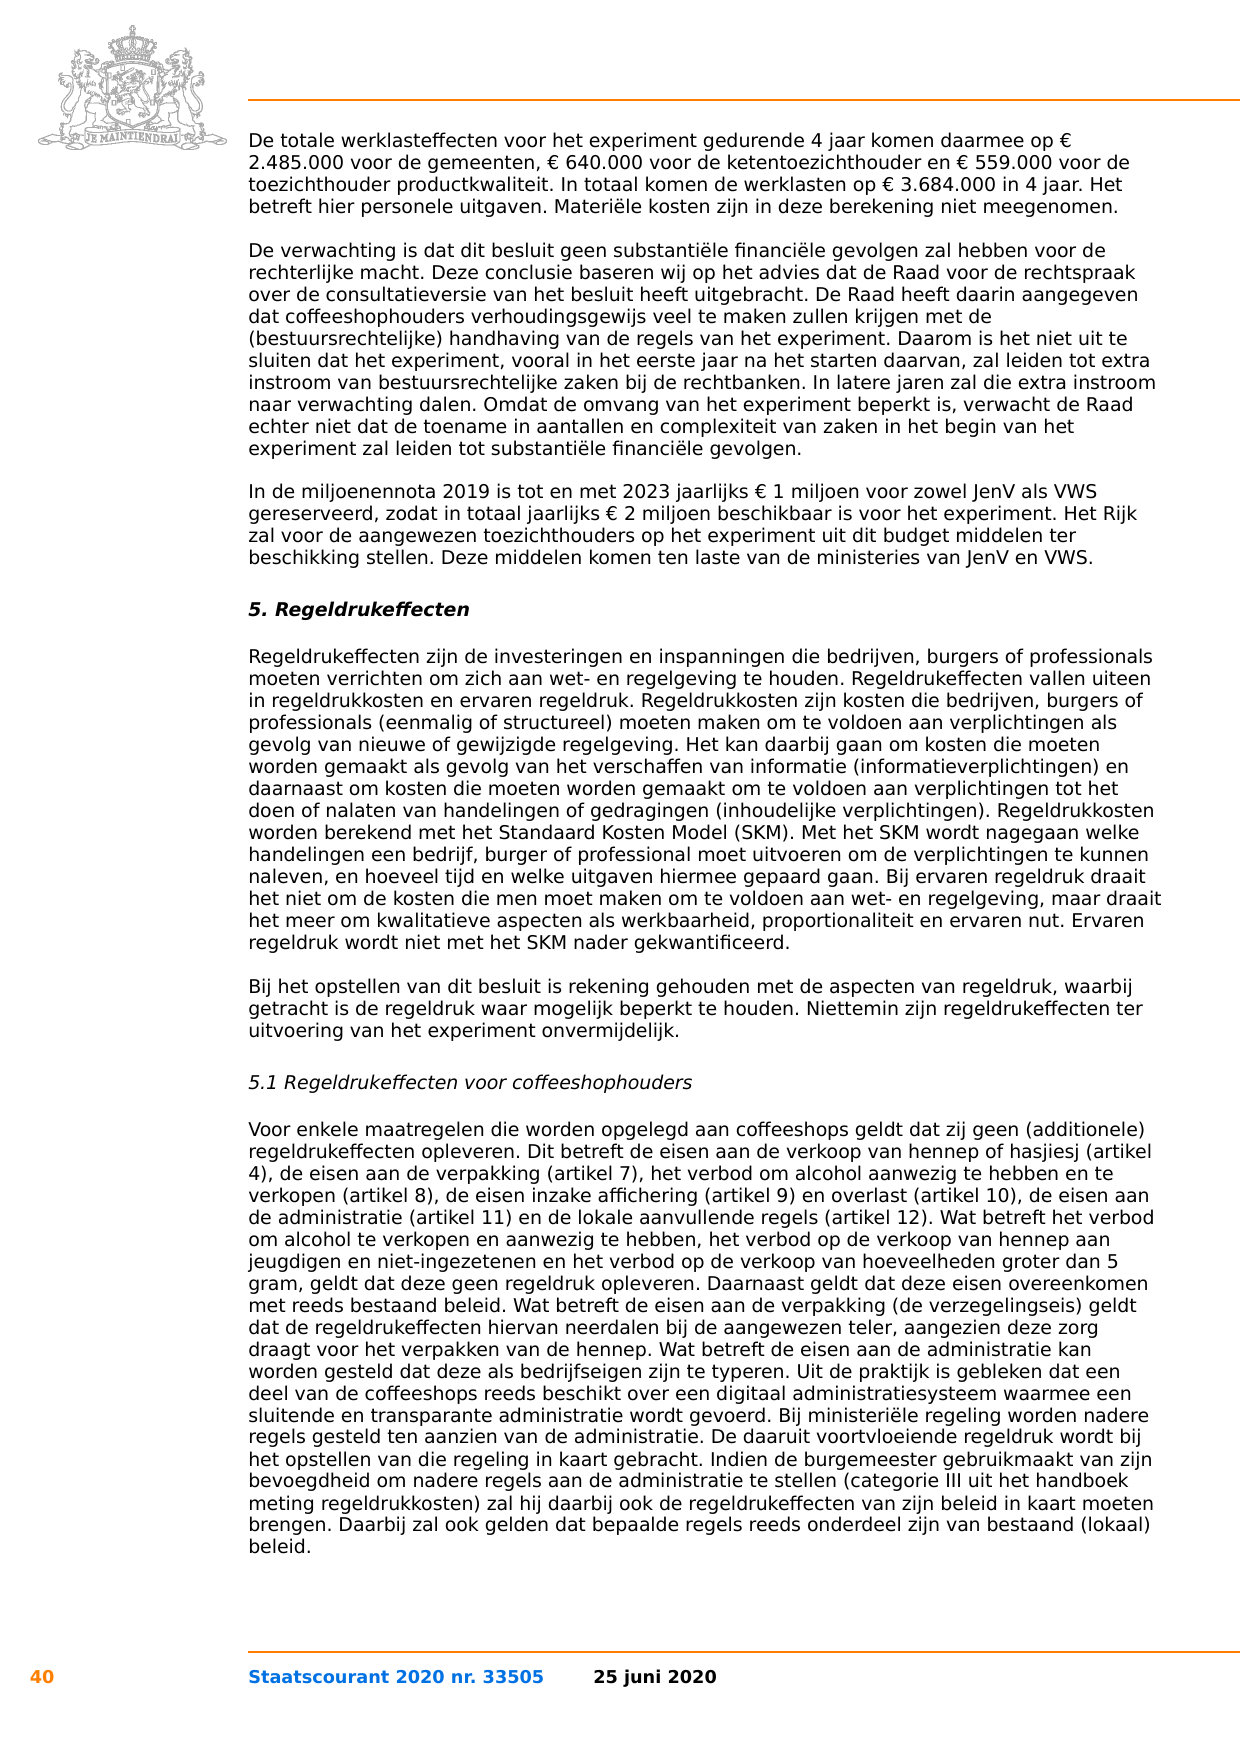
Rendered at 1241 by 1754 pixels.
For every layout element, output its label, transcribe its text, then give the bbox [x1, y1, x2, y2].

text De verwachting is dat dit besluit geen substantiële financiële gevolgen zal hebben voor de rechterlijke macht. Deze conclusie baseren wij op het advies dat de Raad voor de rechtspraak over de consultatieversie van het besluit heeft uitgebracht. De Raad heeft daarin aangegeven dat coffeeshophouders verhoudingsgewijs veel te maken zullen krijgen met de (bestuursrechtelijke) handhaving van de regels van het experiment. Daarom is het niet uit te sluiten dat het experiment, vooral in het eerste jaar na het starten daarvan, zal leiden tot extra instroom van bestuursrechtelijke zaken bij de rechtbanken. In latere jaren zal die extra instroom naar verwachting dalen. Omdat de omvang van het experiment beperkt is, verwacht de Raad echter niet dat de toename in aantallen en complexiteit van zaken in het begin van het experiment zal leiden tot substantiële financiële gevolgen. [248, 240, 1163, 459]
text Regeldrukeffecten zijn de investeringen en inspanningen die bedrijven, burgers of professionals moeten verrichten om zich aan wet- en regelgeving te houden. Regeldrukeffecten vallen uiteen in regeldrukkosten en ervaren regeldruk. Regeldrukkosten zijn kosten die bedrijven, burgers of professionals (eenmalig of structureel) moeten maken om te voldoen aan verplichtingen als gevolg van nieuwe of gewijzigde regelgeving. Het kan daarbij gaan om kosten die moeten worden gemaakt als gevolg van het verschaffen van informatie (informatieverplichtingen) en daarnaast om kosten die moeten worden gemaakt om te voldoen aan verplichtingen tot het doen of nalaten van handelingen of gedragingen (inhoudelijke verplichtingen). Regeldrukkosten worden berekend met het Standaard Kosten Model (SKM). Met het SKM wordt nagegaan welke handelingen een bedrijf, burger of professional moet uitvoeren om de verplichtingen te kunnen naleven, en hoeveel tijd en welke uitgaven hiermee gepaard gaan. Bij ervaren regeldruk draait het niet om de kosten die men moet maken om te voldoen aan wet- en regelgeving, maar draait het meer om kwalitatieve aspecten als werkbaarheid, proportionaliteit en ervaren nut. Ervaren regeldruk wordt niet met het SKM nader gekwantificeerd. [248, 646, 1163, 954]
text Bij het opstellen van dit besluit is rekening gehouden met de aspecten van regeldruk, waarbij getracht is de regeldruk waar mogelijk beperkt te houden. Niettemin zijn regeldrukeffecten ter uitvoering van het experiment onvermijdelijk. [248, 976, 1163, 1042]
text In de miljoenennota 2019 is tot en met 2023 jaarlijks € 1 miljoen voor zowel JenV als VWS gereserveerd, zodat in totaal jaarlijks € 2 miljoen beschikbaar is voor het experiment. Het Rijk zal voor de aangewezen toezichthouders op het experiment uit dit budget middelen ter beschikking stellen. Deze middelen komen ten laste van de ministeries van JenV en VWS. [248, 481, 1163, 569]
subtitle 5. Regeldrukeffecten [248, 599, 1163, 621]
text Voor enkele maatregelen die worden opgelegd aan coffeeshops geldt dat zij geen (additionele) regeldrukeffecten opleveren. Dit betreft de eisen aan de verkoop van hennep of hasjiesj (artikel 4), de eisen aan de verpakking (artikel 7), het verbod om alcohol aanwezig te hebben en te verkopen (artikel 8), de eisen inzake affichering (artikel 9) en overlast (artikel 10), de eisen aan de administratie (artikel 11) en de lokale aanvullende regels (artikel 12). Wat betreft het verbod om alcohol te verkopen en aanwezig te hebben, het verbod op de verkoop van hennep aan jeugdigen en niet-ingezetenen en het verbod op de verkoop van hoeveelheden groter dan 5 gram, geldt dat deze geen regeldruk opleveren. Daarnaast geldt dat deze eisen overeenkomen met reeds bestaand beleid. Wat betreft de eisen aan de verpakking (de verzegelingseis) geldt dat de regeldrukeffecten hiervan neerdalen bij de aangewezen teler, aangezien deze zorg draagt voor het verpakken van de hennep. Wat betreft de eisen aan de administratie kan worden gesteld dat deze als bedrijfseigen zijn te typeren. Uit de praktijk is gebleken dat een deel van de coffeeshops reeds beschikt over een digitaal administratiesysteem waarmee een sluitende en transparante administratie wordt gevoerd. Bij ministeriële regeling worden nadere regels gesteld ten aanzien van de administratie. De daaruit voortvloeiende regeldruk wordt bij het opstellen van die regeling in kaart gebracht. Indien de burgemeester gebruikmaakt van zijn bevoegdheid om nadere regels aan de administratie te stellen (categorie III uit het handboek meting regeldrukkosten) zal hij daarbij ook de regeldrukeffecten van zijn beleid in kaart moeten brengen. Daarbij zal ook gelden dat bepaalde regels reeds onderdeel zijn van bestaand (lokaal) beleid. [248, 1119, 1163, 1558]
picture [38, 25, 227, 150]
subtitle 5.1 Regeldrukeffecten voor coffeeshophouders [248, 1072, 1163, 1094]
text De totale werklasteffecten voor het experiment gedurende 4 jaar komen daarmee op € 2.485.000 voor de gemeenten, € 640.000 voor de ketentoezichthouder en € 559.000 voor de toezichthouder productkwaliteit. In totaal komen de werklasten op € 3.684.000 in 4 jaar. Het betreft hier personele uitgaven. Materiële kosten zijn in deze berekening niet meegenomen. [248, 130, 1163, 218]
